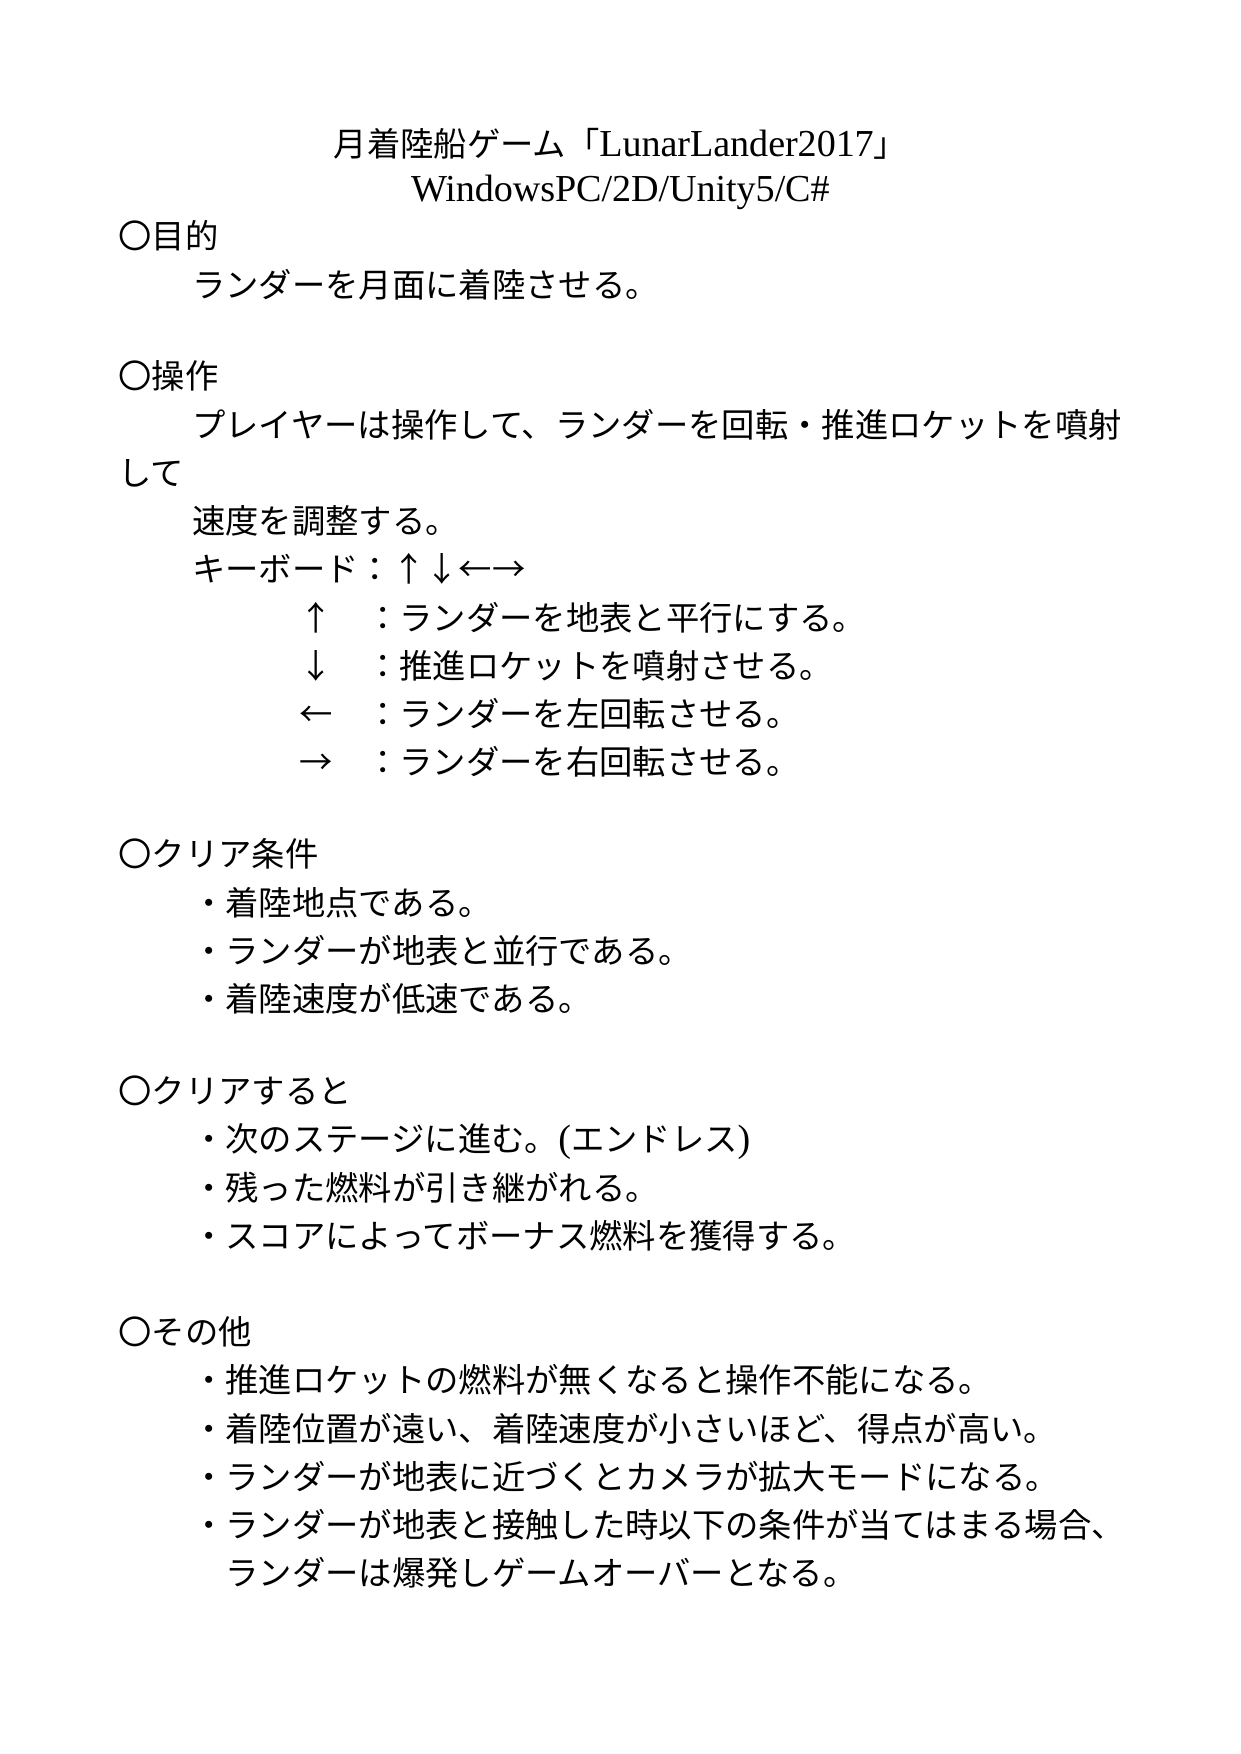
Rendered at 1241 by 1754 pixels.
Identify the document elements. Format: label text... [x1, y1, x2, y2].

text ↑ ：ランダーを地表と平行にする。 [118, 591, 1122, 640]
text ・スコアによってボーナス燃料を獲得する。 [118, 1209, 1122, 1258]
text ・次のステージに進む。(エンドレス) [118, 1113, 1122, 1161]
text 〇操作 [118, 350, 1122, 398]
text ランダーを月面に着陸させる。 [118, 258, 1122, 307]
text → ：ランダーを右回転させる。 [118, 736, 1122, 784]
text ・着陸速度が低速である。 [118, 973, 1122, 1021]
text ・着陸位置が遠い、着陸速度が小さいほど、得点が高い。 [118, 1402, 1122, 1451]
text プレイヤーは操作して、ランダーを回転・推進ロケットを噴射して [118, 398, 1122, 495]
text 〇その他 [118, 1306, 1122, 1354]
text ・ランダーが地表と接触した時以下の条件が当てはまる場合、 [118, 1499, 1122, 1547]
text WindowsPC/2D/Unity5/C# [118, 166, 1122, 210]
text ・残った燃料が引き継がれる。 [118, 1161, 1122, 1209]
text ・ランダーが地表と並行である。 [118, 924, 1122, 973]
text ← ：ランダーを左回転させる。 [118, 688, 1122, 736]
text ・着陸地点である。 [118, 876, 1122, 924]
text ・推進ロケットの燃料が無くなると操作不能になる。 [118, 1354, 1122, 1402]
text 月着陸船ゲーム「LunarLander2017」 [118, 118, 1122, 166]
text ランダーは爆発しゲームオーバーとなる。 [118, 1547, 1122, 1595]
text ・ランダーが地表に近づくとカメラが拡大モードになる。 [118, 1451, 1122, 1499]
text 〇目的 [118, 210, 1122, 258]
text 〇クリアすると [118, 1065, 1122, 1113]
text キーボード：↑↓←→ [118, 543, 1122, 591]
text 〇クリア条件 [118, 828, 1122, 876]
text 速度を調整する。 [118, 495, 1122, 543]
text ↓ ：推進ロケットを噴射させる。 [118, 640, 1122, 688]
